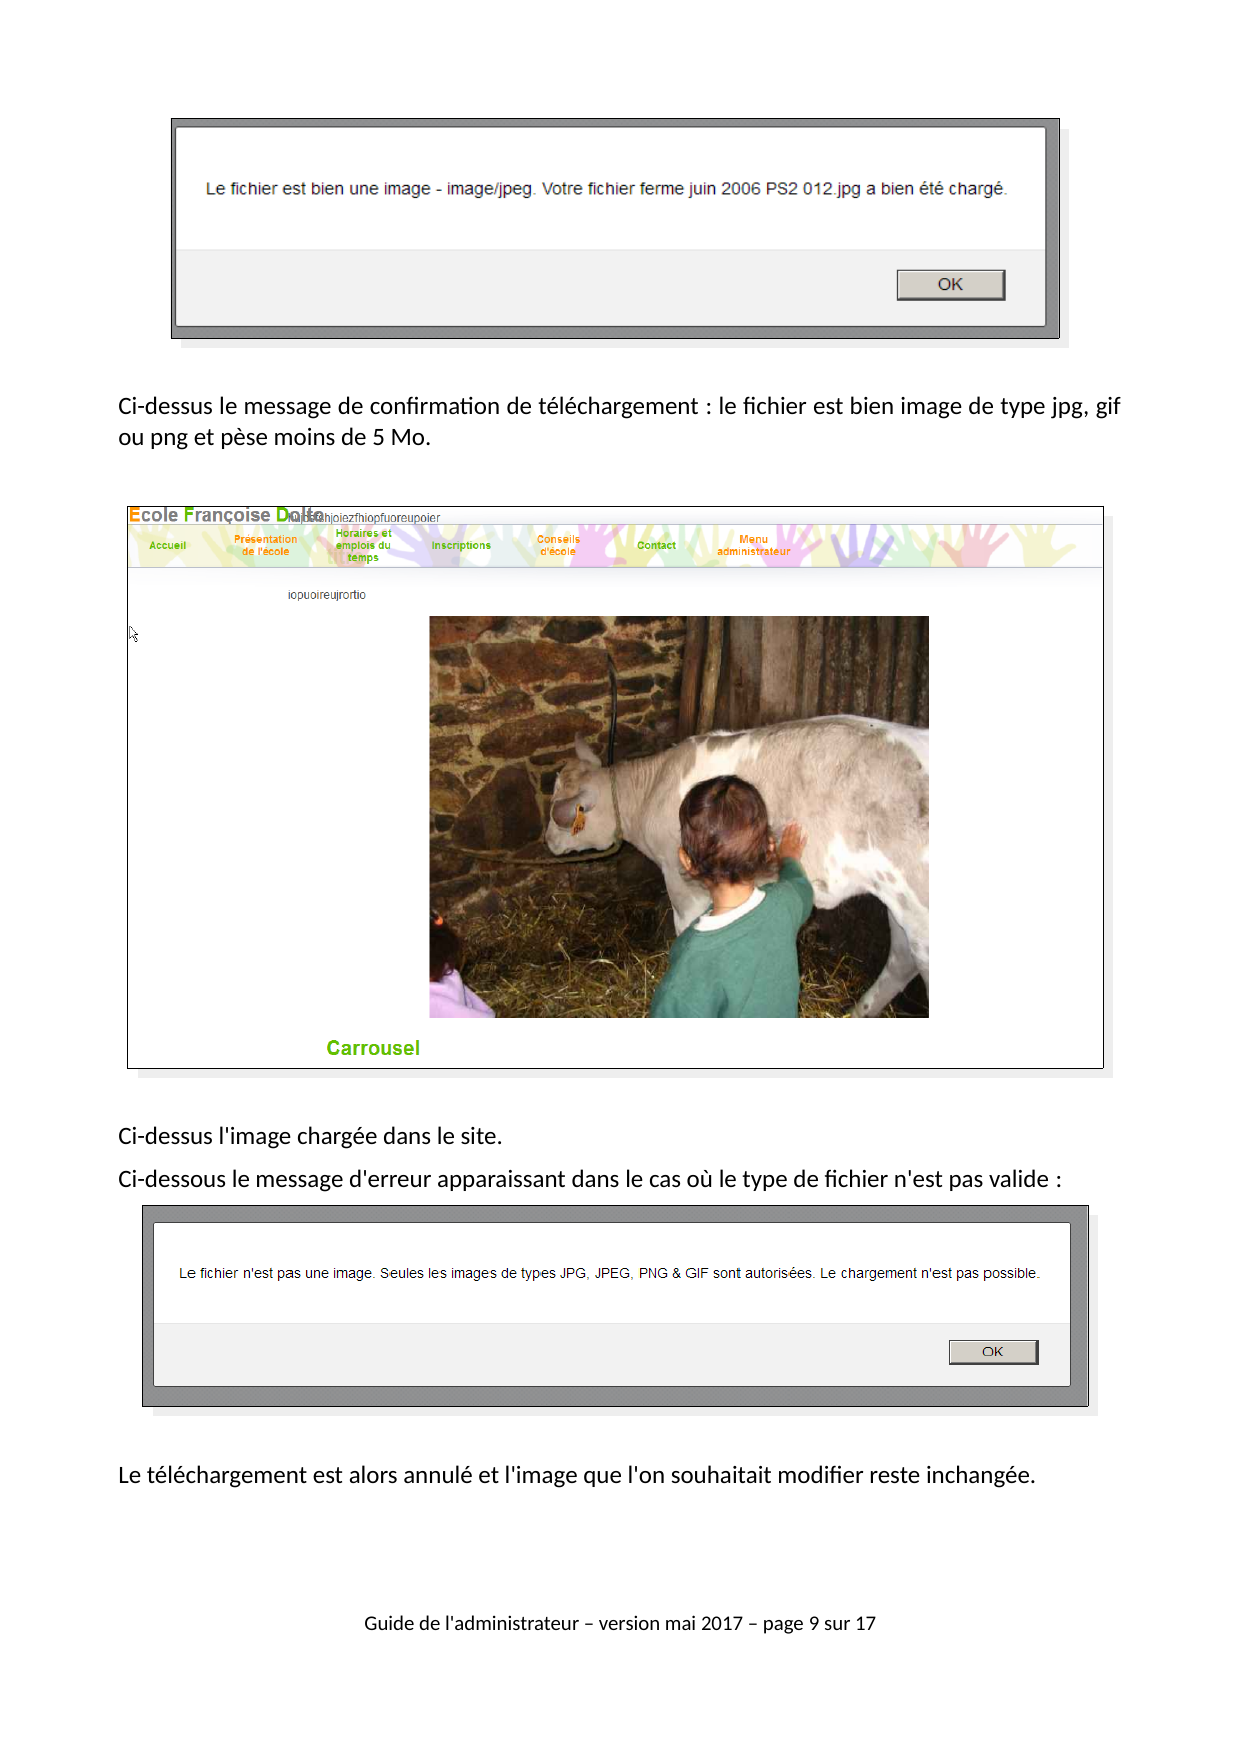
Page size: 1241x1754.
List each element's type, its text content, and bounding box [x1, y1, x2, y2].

text Le téléchargement est alors annulé et l'image que l'on souhaitait modifier reste inchangée. [118, 1459, 1122, 1489]
text Ci-dessous le message d'erreur apparaissant dans le cas où le type de fichier n'est pas valide : [118, 1163, 1122, 1193]
text Ci-dessus le message de confirmation de téléchargement : le fichier est bien image de type jpg, gif ou png et pèse moins de 5 Mo. [118, 390, 1122, 451]
picture [128, 507, 1103, 1068]
picture [143, 1206, 1088, 1406]
text Ci-dessus l'image chargée dans le site. [118, 1120, 1122, 1151]
picture [172, 119, 1059, 338]
